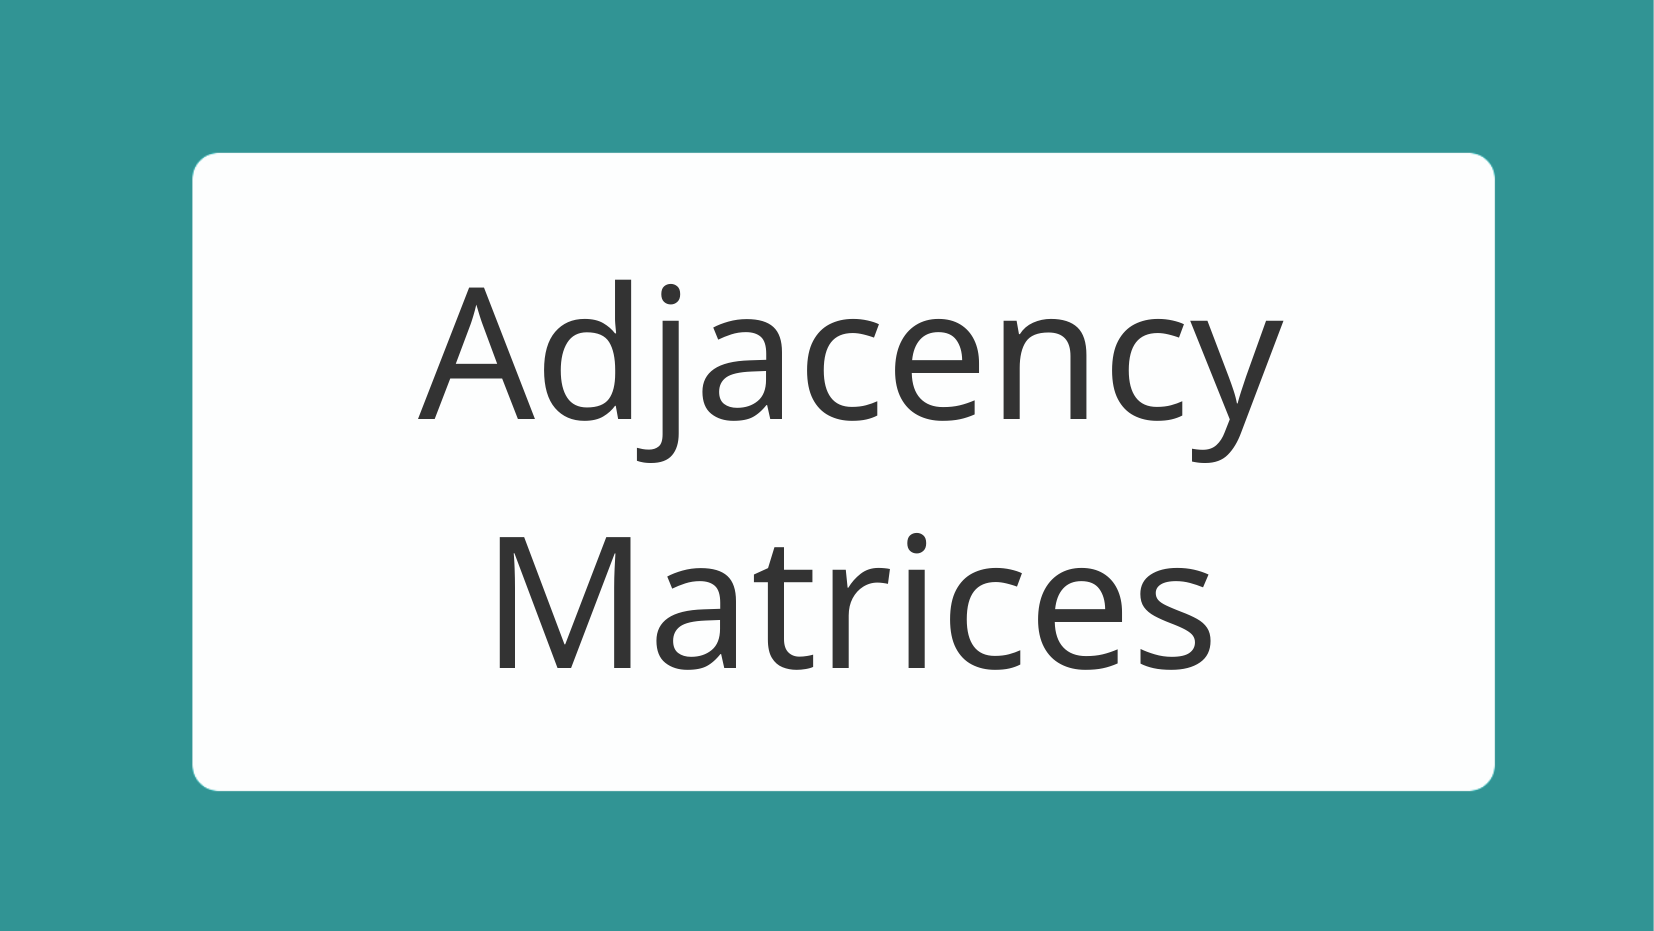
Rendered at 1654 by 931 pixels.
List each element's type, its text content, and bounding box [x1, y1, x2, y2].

title Adjacency Matrices [226, 172, 1477, 773]
picture [0, 0, 1654, 931]
